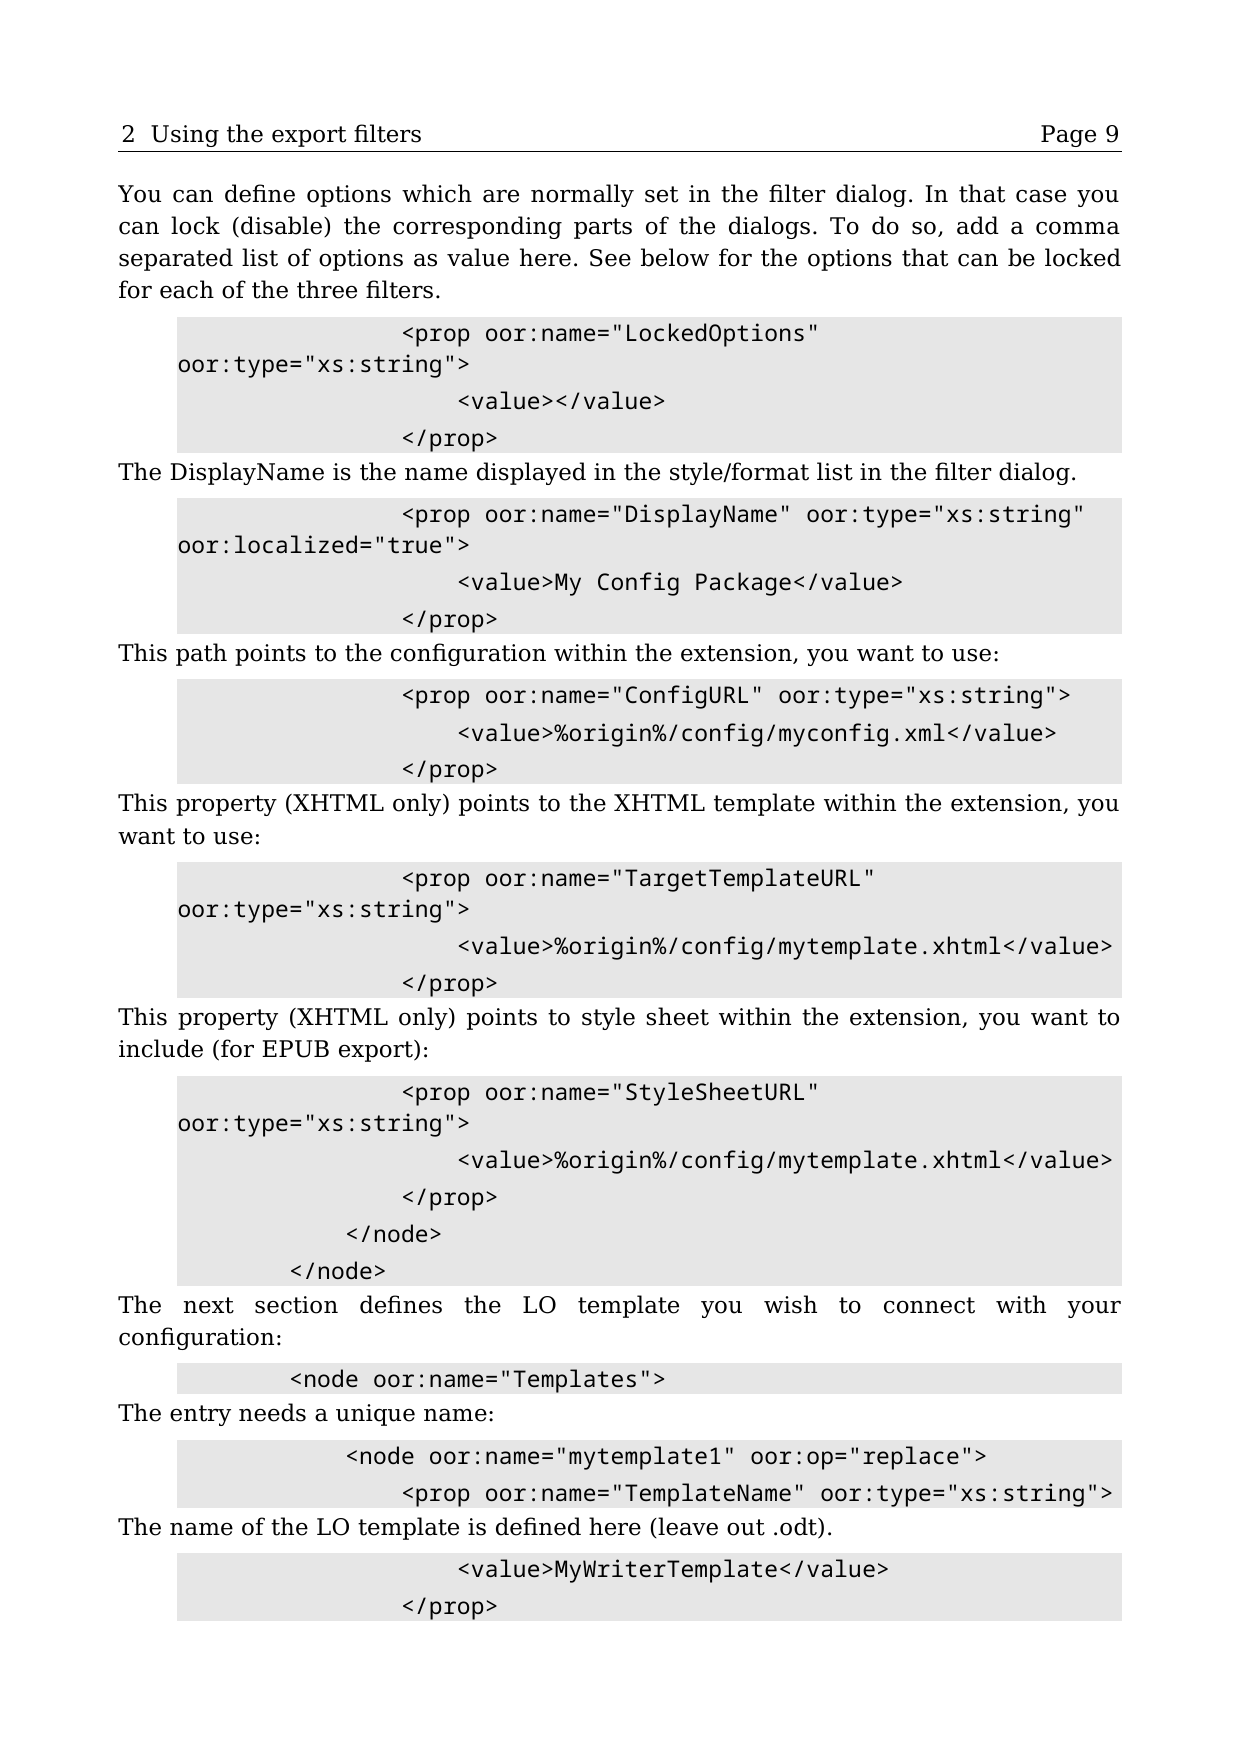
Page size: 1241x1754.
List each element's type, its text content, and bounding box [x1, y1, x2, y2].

text </prop> [177, 1181, 1122, 1212]
text <prop oor:name="LockedOptions" oor:type="xs:string"> [177, 317, 1122, 379]
text This property (XHTML only) points to style sheet within the extension, you want to include (for EPUB export): [118, 1004, 1122, 1063]
text <prop oor:name="ConfigURL" oor:type="xs:string"> [177, 679, 1122, 711]
text <value>%origin%/config/mytemplate.xhtml</value> [177, 930, 1122, 961]
text <value>%origin%/config/myconfig.xml</value> [177, 716, 1122, 747]
text You can define options which are normally set in the filter dialog. In that case you can lock (disable) the corresponding parts of the dialogs. To do so, add a comma separated list of options as value here. See below for the options that can be locked for each of the three filters. [118, 181, 1122, 304]
text </prop> [177, 967, 1122, 998]
text <value>My Config Package</value> [177, 566, 1122, 597]
text </node> [177, 1218, 1122, 1249]
text <node oor:name="Templates"> [177, 1363, 1122, 1394]
text <value>MyWriterTemplate</value> [177, 1553, 1122, 1584]
text <value>%origin%/config/mytemplate.xhtml</value> [177, 1144, 1122, 1175]
text The entry needs a unique name: [118, 1400, 1122, 1427]
text <value></value> [177, 385, 1122, 416]
text </node> [177, 1255, 1122, 1286]
text <node oor:name="mytemplate1" oor:op="replace"> [177, 1440, 1122, 1471]
text The next section defines the LO template you wish to connect with your configuration: [118, 1292, 1122, 1351]
text <prop oor:name="StyleSheetURL" oor:type="xs:string"> [177, 1076, 1122, 1138]
text </prop> [177, 1590, 1122, 1621]
text </prop> [177, 753, 1122, 784]
text <prop oor:name="DisplayName" oor:type="xs:string" oor:localized="true"> [177, 498, 1122, 560]
text <prop oor:name="TargetTemplateURL" oor:type="xs:string"> [177, 862, 1122, 924]
text </prop> [177, 422, 1122, 453]
text This path points to the configuration within the extension, you want to use: [118, 640, 1122, 667]
text The DisplayName is the name displayed in the style/format list in the filter dialog. [118, 459, 1122, 486]
text <prop oor:name="TemplateName" oor:type="xs:string"> [177, 1477, 1122, 1508]
text This property (XHTML only) points to the XHTML template within the extension, you want to use: [118, 790, 1122, 850]
text </prop> [177, 603, 1122, 634]
text The name of the LO template is defined here (leave out .odt). [118, 1514, 1122, 1541]
